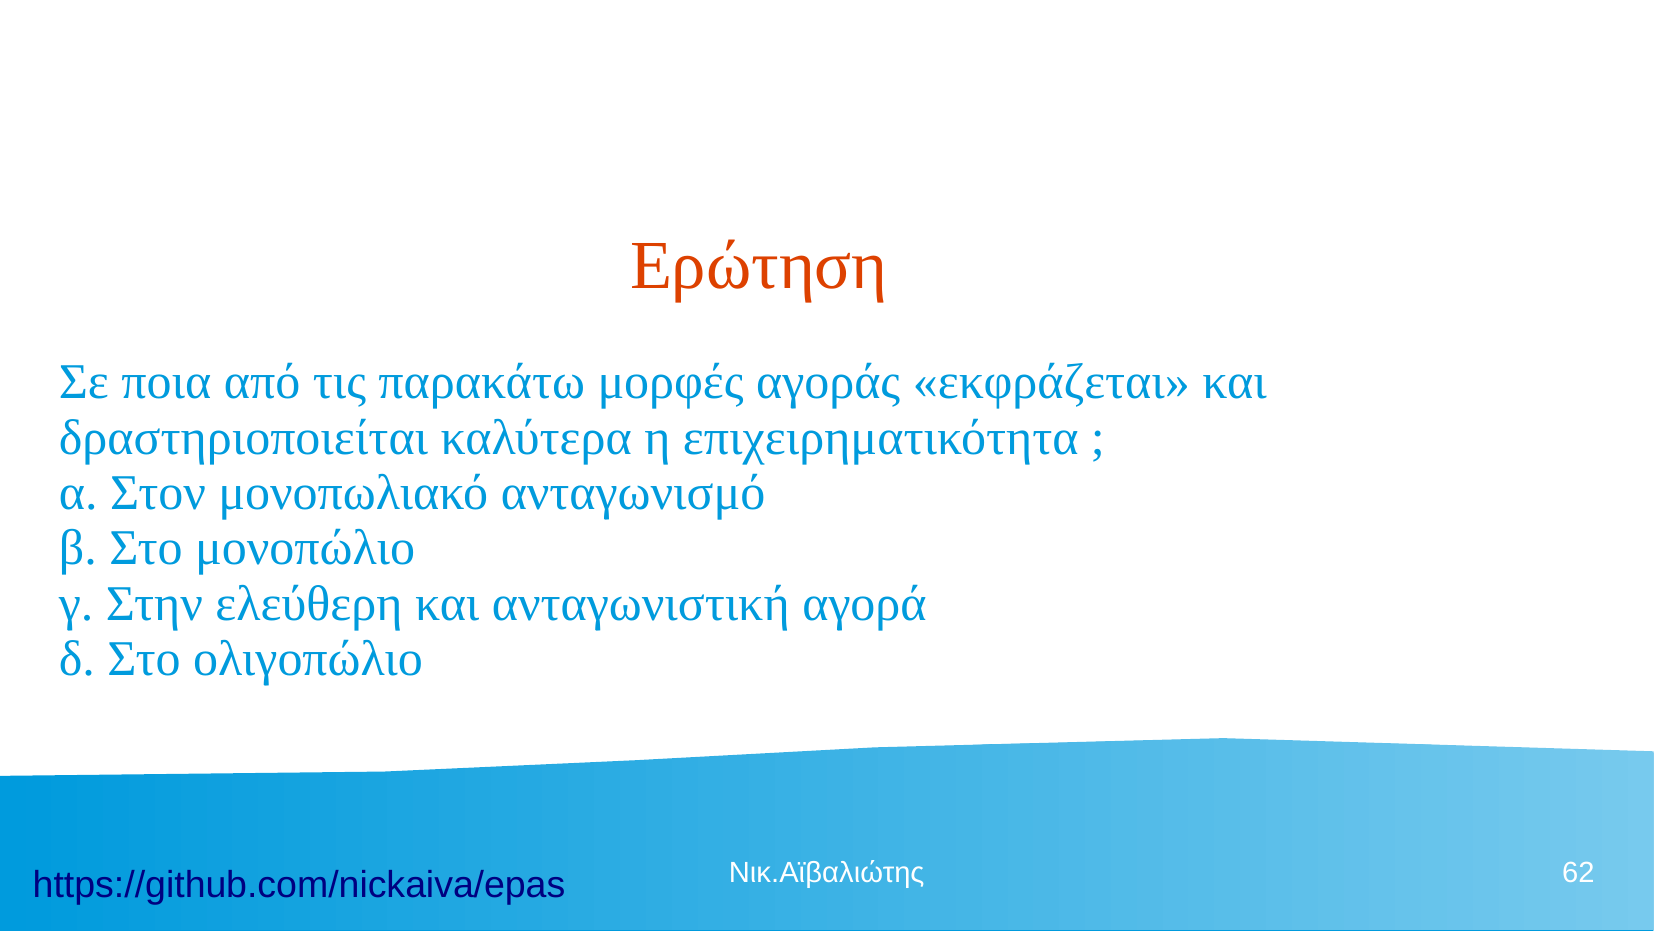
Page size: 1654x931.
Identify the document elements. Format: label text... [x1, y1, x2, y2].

list Σε ποια από τις παρακάτω μορφές αγοράς «εκφράζεται» και δραστηριοποιείται καλύτερα η επιχειρηματικότητα ; α. Στον μονοπωλιακό ανταγωνισμό β. Στο μονοπώλιο γ. Στην ελεύθερη και ανταγωνιστική αγορά δ. Στο ολιγοπώλιο [59, 354, 1595, 739]
title Ερώτηση [29, 177, 1506, 355]
